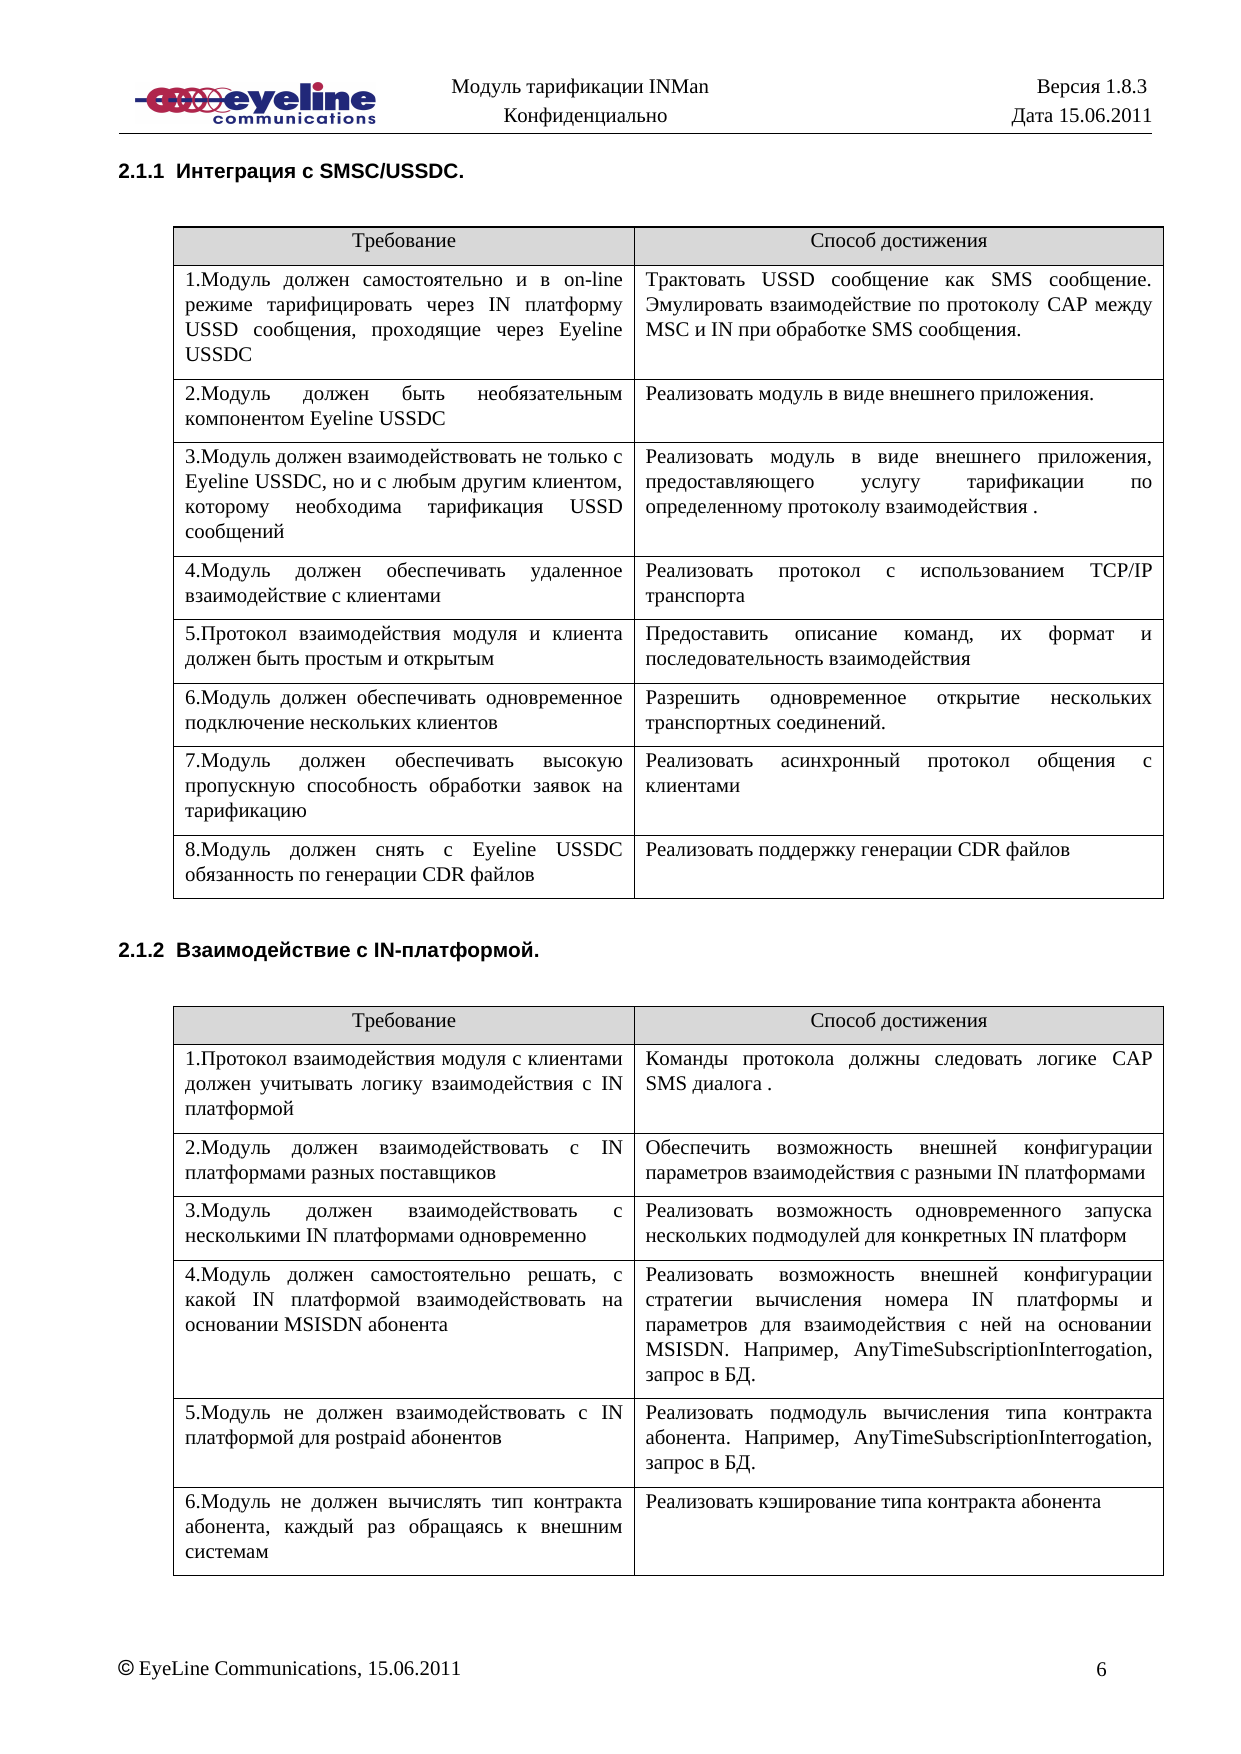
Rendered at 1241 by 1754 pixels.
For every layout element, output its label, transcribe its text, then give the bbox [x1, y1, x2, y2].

table_cell Протокол взаимодействия модуля и клиента должен быть простым и открытым [174, 620, 634, 683]
table_cell Реализовать модуль в виде внешнего приложения. [635, 380, 1163, 442]
subtitle Интеграция с SMSC/USSDC. [118, 158, 1151, 183]
table_cell Реализовать кэширование типа контракта абонента [635, 1488, 1163, 1575]
subtitle Взаимодействие с IN-платформой. [118, 937, 1151, 962]
table_cell Модуль должен обеспечивать одновременное подключение нескольких клиентов [174, 684, 634, 746]
table_header Способ достижения [635, 1007, 1163, 1044]
table_cell Реализовать поддержку генерации CDR файлов [635, 836, 1163, 898]
table_cell Модуль не должен взаимодействовать с IN платформой для postpaid абонентов [174, 1399, 634, 1487]
table_cell Команды протокола должны следовать логике CAP SMS диалога . [635, 1045, 1163, 1133]
table_cell Реализовать асинхронный протокол общения с клиентами [635, 747, 1163, 835]
table_cell Модуль должен быть необязательным компонентом Eyeline USSDC [174, 380, 634, 442]
table_cell Модуль должен снять с Eyeline USSDC обязанность по генерации CDR файлов [174, 836, 634, 898]
table_cell Модуль не должен вычислять тип контракта абонента, каждый раз обращаясь к внешним системам [174, 1488, 634, 1575]
table_cell Модуль должен самостоятельно решать, с какой IN платформой взаимодействовать на основании MSISDN абонента [174, 1261, 634, 1398]
table_cell Трактовать USSD сообщение как SMS сообщение. Эмулировать взаимодействие по протоколу CAP между MSC и IN при обработке SMS сообщения. [635, 266, 1163, 378]
table_cell Модуль должен взаимодействовать с IN платформами разных поставщиков [174, 1134, 634, 1196]
table_cell Модуль должен обеспечивать удаленное взаимодействие с клиентами [174, 557, 634, 619]
table_cell Модуль должен взаимодействовать с несколькими IN платформами одновременно [174, 1197, 634, 1260]
picture [135, 82, 376, 124]
table_cell Модуль должен обеспечивать высокую пропускную способность обработки заявок на тарификацию [174, 747, 634, 835]
table_header Требование [174, 228, 634, 265]
table_cell Реализовать модуль в виде внешнего приложения, предоставляющего услугу тарификации по определенному протоколу взаимодействия . [635, 443, 1163, 556]
table_cell Реализовать возможность одновременного запуска нескольких подмодулей для конкретных IN платформ [635, 1197, 1163, 1260]
table_cell Реализовать подмодуль вычисления типа контракта абонента. Например, AnyTimeSubscriptionInterrogation, запрос в БД. [635, 1399, 1163, 1487]
table_header Требование [174, 1007, 634, 1044]
table_header Способ достижения [635, 228, 1163, 265]
table_cell Модуль должен самостоятельно и в on-line режиме тарифицировать через IN платформу USSD сообщения, проходящие через Eyeline USSDC [174, 266, 634, 378]
table_cell Реализовать возможность внешней конфигурации стратегии вычисления номера IN платформы и параметров для взаимодействия с ней на основании MSISDN. Например, AnyTimeSubscriptionInterrogation, запрос в БД. [635, 1261, 1163, 1398]
table_cell Реализовать протокол с использованием TCP/IP транспорта [635, 557, 1163, 619]
table_cell Модуль должен взаимодействовать не только с Eyeline USSDC, но и с любым другим клиентом, которому необходима тарификация USSD сообщений [174, 443, 634, 556]
table_cell Предоставить описание команд, их формат и последовательность взаимодействия [635, 620, 1163, 683]
table_cell Разрешить одновременное открытие нескольких транспортных соединений. [635, 684, 1163, 746]
table_cell Протокол взаимодействия модуля с клиентами должен учитывать логику взаимодействия с IN платформой [174, 1045, 634, 1133]
table_cell Обеспечить возможность внешней конфигурации параметров взаимодействия с разными IN платформами [635, 1134, 1163, 1196]
